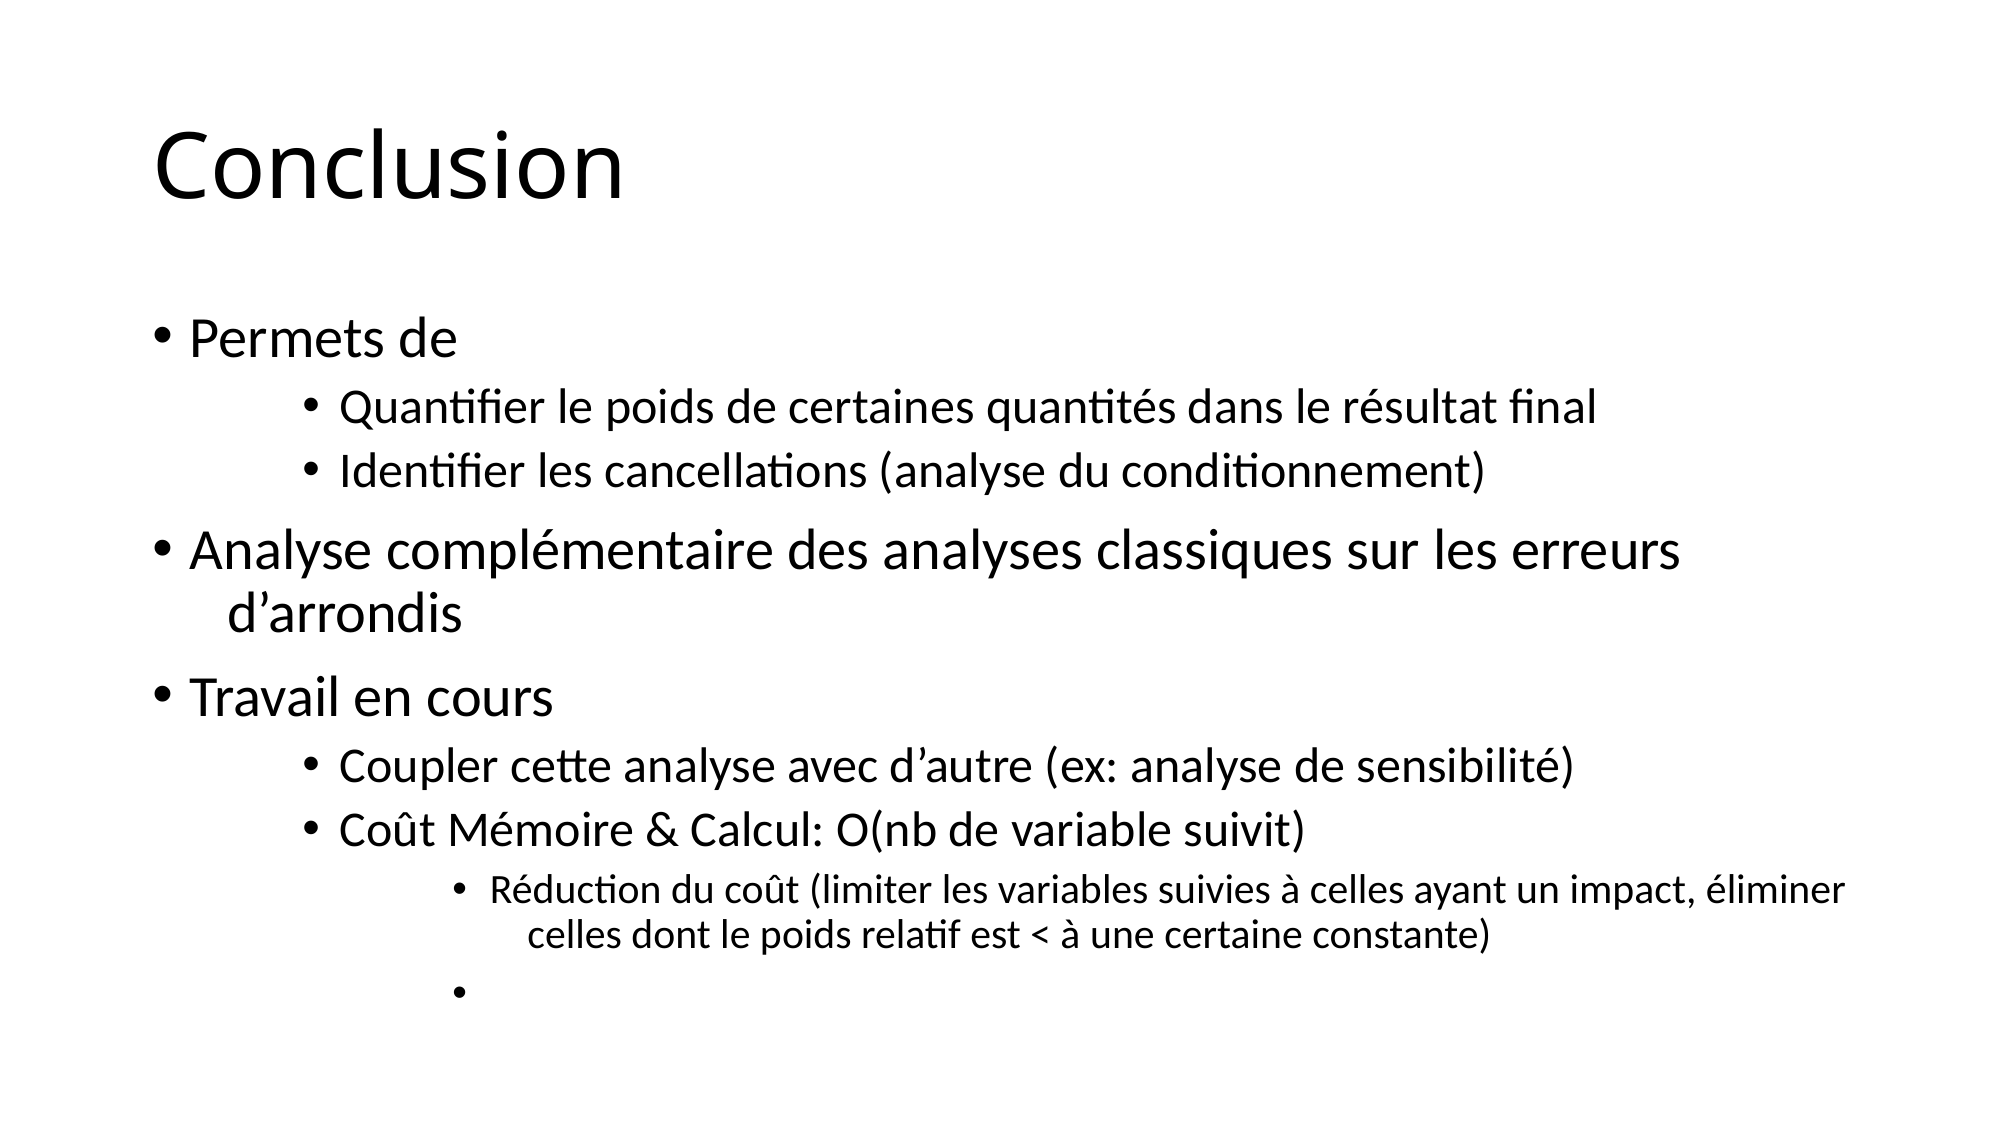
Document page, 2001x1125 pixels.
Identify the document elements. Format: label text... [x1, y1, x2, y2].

list Permets de Quantifier le poids de certaines quantités dans le résultat final Identifier les cancellations (analyse du conditionnement) Analyse complémentaire des analyses classiques sur les erreurs d’arrondis Travail en cours Coupler cette analyse avec d’autre (ex: analyse de sensibilité) Coût Mémoire & Calcul: O(nb de variable suivit) Réduction du coût (limiter les variables suivies à celles ayant un impact, éliminer celles dont le poids relatif est < à une certaine constante) [137, 299, 1863, 1014]
title Conclusion [137, 59, 1863, 278]
